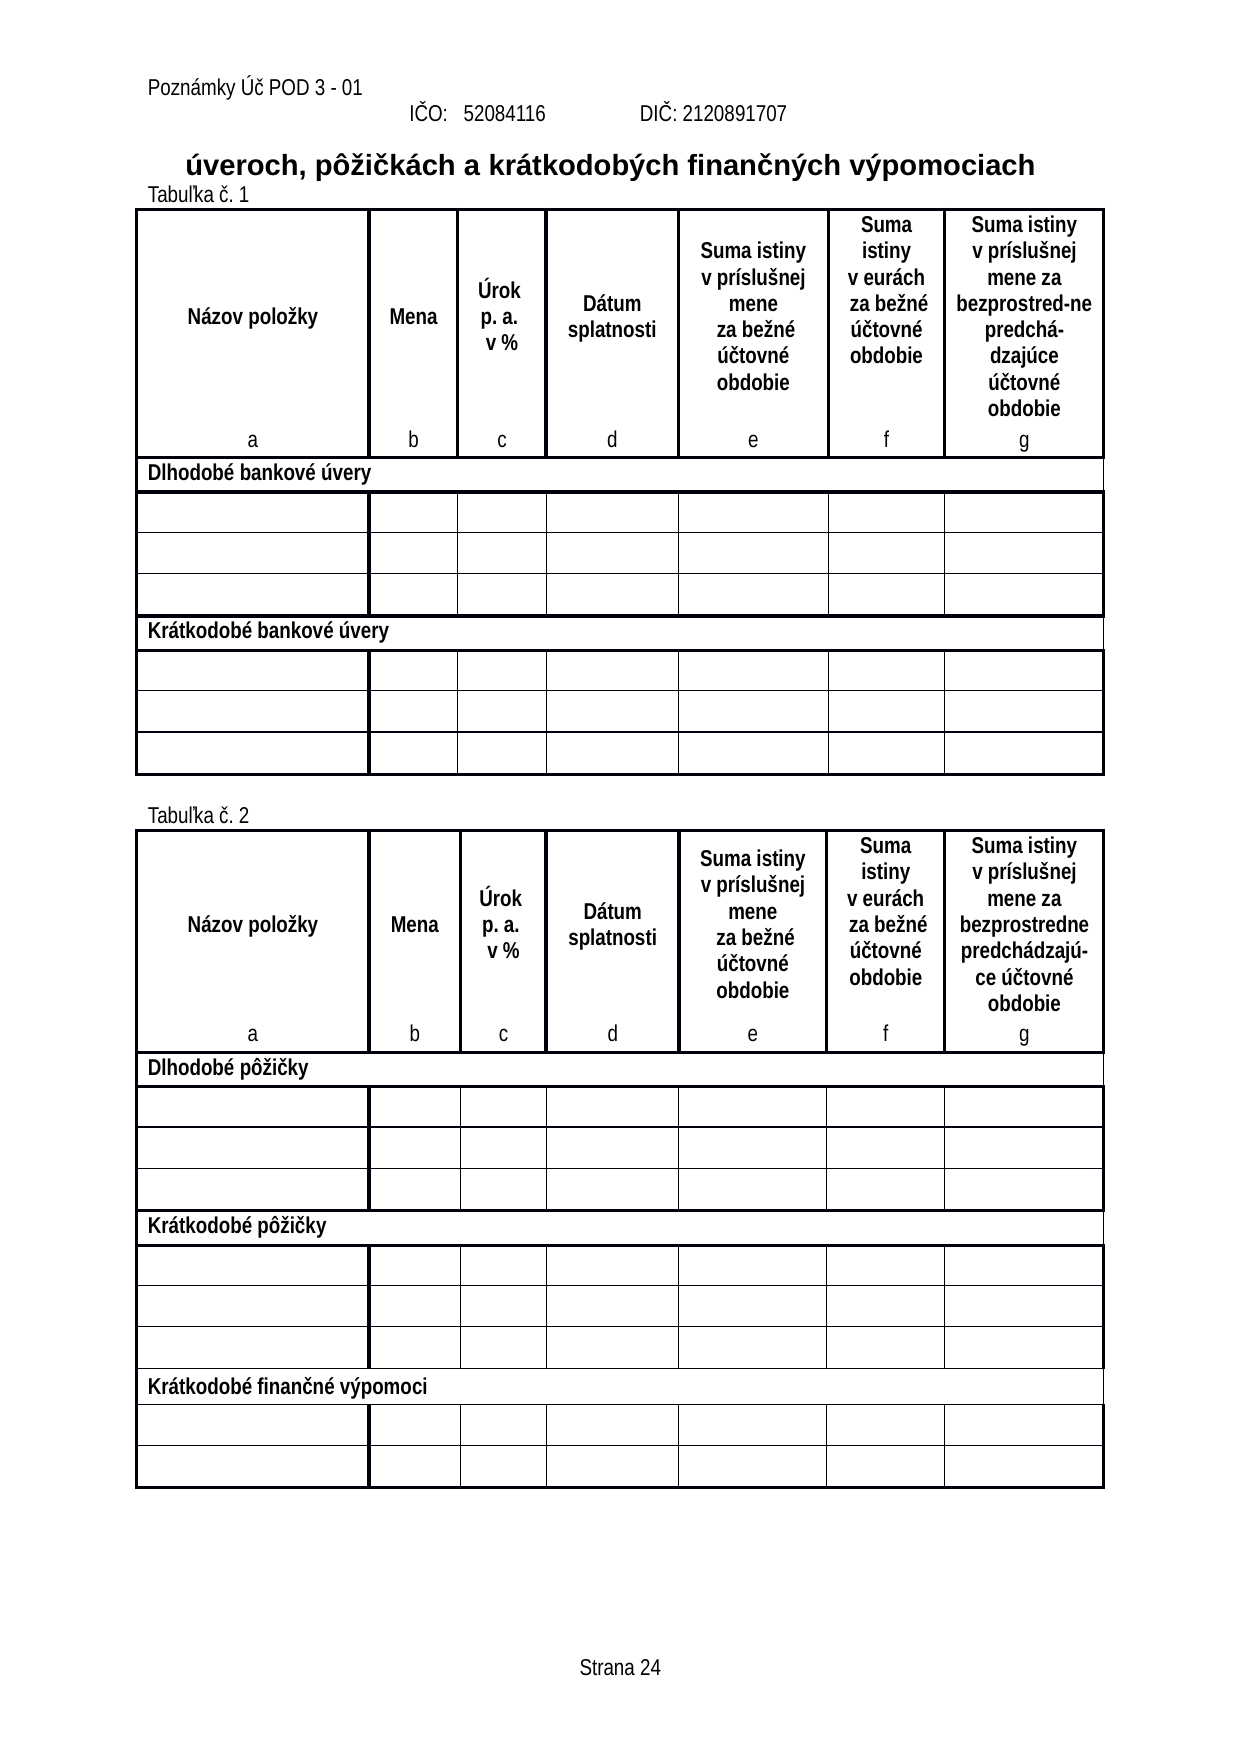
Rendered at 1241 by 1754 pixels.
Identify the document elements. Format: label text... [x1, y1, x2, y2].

table_cell [547, 574, 678, 614]
table_cell [827, 1128, 944, 1168]
table_cell [138, 494, 367, 532]
text Tabuľka č. 1 [148, 181, 1092, 208]
table_cell [547, 1247, 678, 1285]
table_cell [138, 1446, 367, 1486]
table_cell [371, 574, 457, 614]
table_cell [547, 1327, 678, 1367]
table_cell [827, 1247, 944, 1285]
table_cell [827, 1286, 944, 1326]
table_cell [461, 1128, 546, 1168]
table_cell [371, 652, 457, 690]
table_cell [138, 1128, 367, 1168]
table_cell d [548, 422, 677, 456]
table_cell g [946, 422, 1102, 456]
table_cell [461, 1286, 546, 1326]
table_cell [458, 574, 546, 614]
table_cell [679, 533, 828, 573]
table_cell [945, 652, 1102, 690]
table_cell a [138, 1016, 367, 1051]
table_cell [461, 1169, 546, 1209]
table_cell [461, 1327, 546, 1367]
table_header Suma istiny v eurách za bežné účtovné obdobie [828, 832, 943, 1016]
table_header Názov položky [138, 832, 367, 1016]
table_cell [829, 494, 944, 532]
table_cell [827, 1446, 944, 1486]
table_cell [945, 1327, 1102, 1367]
table_cell [371, 494, 457, 532]
table_cell [945, 691, 1102, 731]
table_cell [945, 574, 1102, 614]
table_cell [829, 533, 944, 573]
table_cell [679, 574, 828, 614]
table_cell [458, 733, 546, 773]
table_cell [827, 1405, 944, 1445]
table_cell [371, 1286, 460, 1326]
table_cell [945, 1088, 1102, 1126]
table_cell [547, 1128, 678, 1168]
table_cell [827, 1169, 944, 1209]
table_header Mena [371, 832, 459, 1016]
table_header Suma istiny v príslušnej mene za bežné účtovné obdobie [681, 832, 825, 1016]
table_cell [371, 1327, 460, 1367]
table_cell f [830, 422, 943, 456]
title úveroch, pôžičkách a krátkodobých finančných výpomociach [148, 148, 1092, 181]
table_cell [371, 1088, 460, 1126]
table_cell Dlhodobé pôžičky [138, 1054, 1103, 1085]
table_cell c [462, 1016, 544, 1051]
table_cell [371, 691, 457, 731]
table_header Suma istiny v eurách za bežné účtovné obdobie [830, 211, 943, 422]
table_cell [547, 691, 678, 731]
table_cell [371, 1169, 460, 1209]
table_cell [458, 533, 546, 573]
table_header Dátum splatnosti [548, 832, 677, 1016]
table_cell [827, 1088, 944, 1126]
table_cell [945, 1446, 1102, 1486]
table_cell [679, 1405, 826, 1445]
table_cell [679, 1446, 826, 1486]
table_cell f [828, 1016, 943, 1051]
table_cell [138, 574, 367, 614]
table_cell Krátkodobé finančné výpomoci [138, 1369, 1103, 1403]
table_cell [679, 1286, 826, 1326]
table_header Suma istiny v príslušnej mene za bezprostred-ne predchá-dzajúce účtovné obdobie [946, 211, 1102, 422]
table_cell [945, 494, 1102, 532]
table_cell [945, 533, 1102, 573]
table_cell [945, 1405, 1102, 1445]
table_cell d [548, 1016, 677, 1051]
table_cell [945, 1128, 1102, 1168]
table_cell [827, 1327, 944, 1367]
table_header Suma istiny v príslušnej mene za bezprostredne predchádzajú-ce účtovné obdobie [946, 832, 1102, 1016]
table_cell [461, 1446, 546, 1486]
table_cell [547, 1405, 678, 1445]
table_cell [371, 1405, 460, 1445]
table_cell [371, 533, 457, 573]
table_cell [138, 1247, 367, 1285]
table_cell [458, 494, 546, 532]
table_cell g [946, 1016, 1102, 1051]
table_cell [829, 652, 944, 690]
table_cell [138, 733, 367, 773]
table_cell [829, 691, 944, 731]
table_cell [371, 733, 457, 773]
table_cell [547, 733, 678, 773]
table_cell [461, 1405, 546, 1445]
table_cell [679, 691, 828, 731]
table_cell [829, 733, 944, 773]
table_cell [138, 1286, 367, 1326]
table_cell [371, 1247, 460, 1285]
table_cell [547, 1169, 678, 1209]
table_cell [138, 1405, 367, 1445]
table_cell Krátkodobé bankové úvery [138, 618, 1103, 649]
table_cell [371, 1128, 460, 1168]
table_cell Krátkodobé pôžičky [138, 1212, 1103, 1243]
table_cell a [138, 422, 367, 456]
table_cell [829, 574, 944, 614]
table_cell [547, 494, 678, 532]
table_cell [138, 1169, 367, 1209]
table_header Úrok p. a. v % [462, 832, 544, 1016]
table_cell [679, 1088, 826, 1126]
table_cell [679, 1247, 826, 1285]
table_cell [461, 1247, 546, 1285]
table_cell [679, 1169, 826, 1209]
table_cell [945, 1286, 1102, 1326]
table_cell Dlhodobé bankové úvery [138, 459, 1103, 490]
table_cell [138, 652, 367, 690]
table_cell [679, 652, 828, 690]
table_header Úrok p. a. v % [459, 211, 544, 422]
table_cell [371, 1446, 460, 1486]
table_cell [138, 1327, 367, 1367]
table_cell [945, 1169, 1102, 1209]
table_header Názov položky [138, 211, 367, 422]
table_cell [138, 533, 367, 573]
text Tabuľka č. 2 [148, 802, 1092, 829]
table_cell [138, 691, 367, 731]
table_cell c [459, 422, 544, 456]
table_cell [679, 1128, 826, 1168]
table_header Mena [371, 211, 456, 422]
table_cell [679, 733, 828, 773]
table_cell [458, 691, 546, 731]
table_cell [547, 1286, 678, 1326]
table_cell b [371, 1016, 459, 1051]
table_cell [458, 652, 546, 690]
table_cell e [681, 1016, 825, 1051]
table_cell [138, 1088, 367, 1126]
table_cell e [680, 422, 827, 456]
table_cell [547, 652, 678, 690]
table_cell [461, 1088, 546, 1126]
table_cell [945, 1247, 1102, 1285]
table_cell b [371, 422, 456, 456]
table_cell [679, 494, 828, 532]
table_header Suma istiny v príslušnej mene za bežné účtovné obdobie [680, 211, 827, 422]
table_cell [547, 533, 678, 573]
table_header Dátum splatnosti [548, 211, 677, 422]
table_cell [679, 1327, 826, 1367]
table_cell [547, 1446, 678, 1486]
table_cell [945, 733, 1102, 773]
table_cell [547, 1088, 678, 1126]
